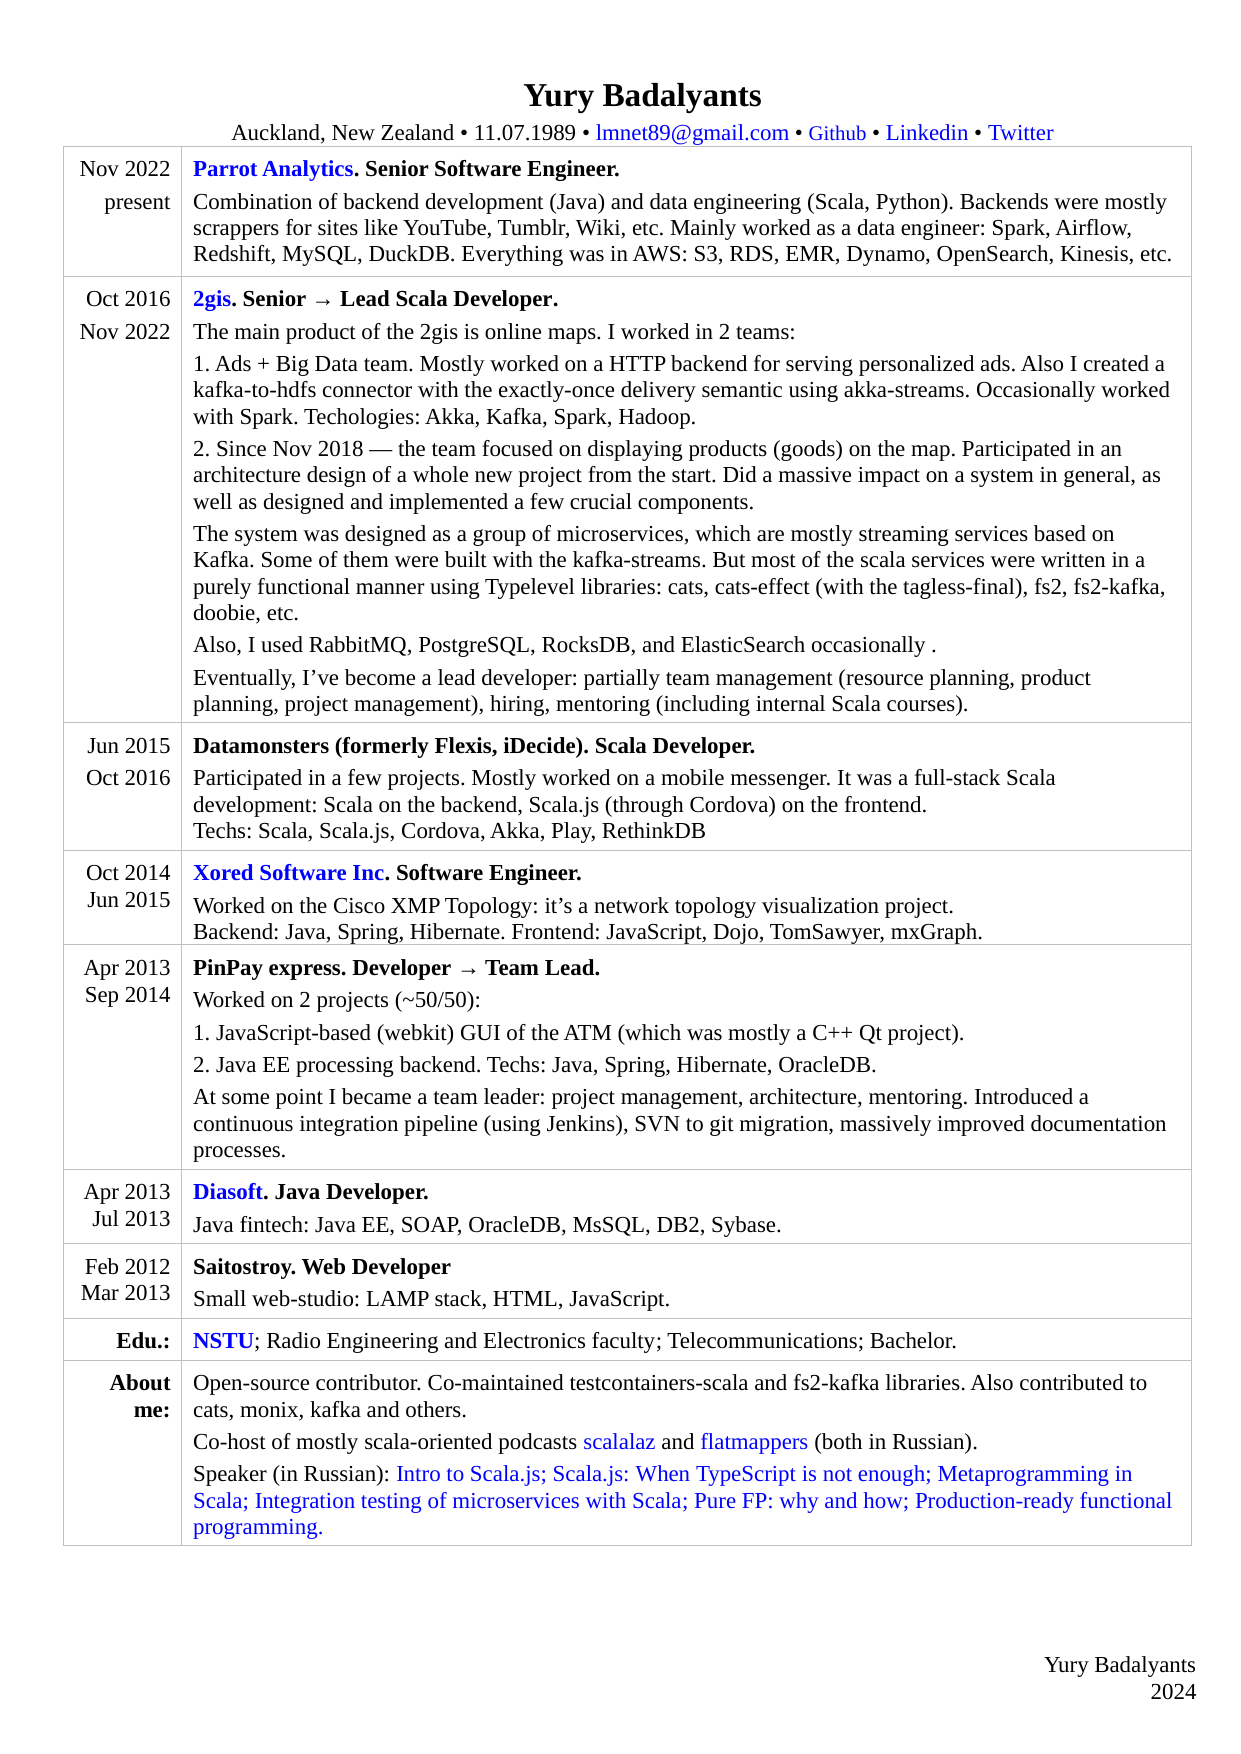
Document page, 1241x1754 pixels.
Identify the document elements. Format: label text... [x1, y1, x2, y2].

table_cell Diasoft. Java Developer. Java fintech: Java EE, SOAP, OracleDB, MsSQL, DB2, Sybase. [182, 1170, 1191, 1243]
text Yury Badalyants [89, 75, 1196, 113]
table_cell Jun 2015 Oct 2016 [64, 723, 181, 849]
text Auckland, New Zealand • 11.07.1989 • lmnet89@gmail.com • Github • Linkedin • Twitter [89, 119, 1196, 146]
table_cell Feb 2012 Mar 2013 [64, 1244, 181, 1317]
table_header Parrot Analytics. Senior Software Engineer. Combination of backend development (Java) and data engineering (Scala, Python). Backends were mostly scrappers for sites like YouTube, Tumblr, Wiki, etc. Mainly worked as a data engineer: Spark, Airflow, Redshift, MySQL, DuckDB. Everything was in AWS: S3, RDS, EMR, Dynamo, OpenSearch, Kinesis, etc. [182, 147, 1191, 276]
table_cell 2gis. Senior → Lead Scala Developer. The main product of the 2gis is online maps. I worked in 2 teams: 1. Ads + Big Data team. Mostly worked on a HTTP backend for serving personalized ads. Also I created a kafka-to-hdfs connector with the exactly-once delivery semantic using akka-streams. Occasionally worked with Spark. Techologies: Akka, Kafka, Spark, Hadoop. 2. Since Nov 2018 — the team focused on displaying products (goods) on the map. Participated in an architecture design of a whole new project from the start. Did a massive impact on a system in general, as well as designed and implemented a few crucial components. The system was designed as a group of microservices, which are mostly streaming services based on Kafka. Some of them were built with the kafka-streams. But most of the scala services were written in a purely functional manner using Typelevel libraries: cats, cats-effect (with the tagless-final), fs2, fs2-kafka, doobie, etc. Also, I used RabbitMQ, PostgreSQL, RocksDB, and ElasticSearch occasionally . Eventually, I’ve become a lead developer: partially team management (resource planning, product planning, project management), hiring, mentoring (including internal Scala courses). [182, 277, 1191, 722]
table_cell Datamonsters (formerly Flexis, iDecide). Scala Developer. Participated in a few projects. Mostly worked on a mobile messenger. It was a full-stack Scala development: Scala on the backend, Scala.js (through Cordova) on the frontend. Techs: Scala, Scala.js, Cordova, Akka, Play, RethinkDB [182, 723, 1191, 849]
table_cell Oct 2016 Nov 2022 [64, 277, 181, 722]
table_cell Xored Software Inc. Software Engineer. Worked on the Cisco XMP Topology: it’s a network topology visualization project. Backend: Java, Spring, Hibernate. Frontend: JavaScript, Dojo, TomSawyer, mxGraph. [182, 851, 1191, 944]
table_cell Edu.: [64, 1319, 181, 1359]
table_cell Apr 2013 Sep 2014 [64, 945, 181, 1168]
table_cell Saitostroy. Web Developer Small web-studio: LAMP stack, HTML, JavaScript. [182, 1244, 1191, 1317]
table_cell NSTU; Radio Engineering and Electronics faculty; Telecommunications; Bachelor. [182, 1319, 1191, 1359]
table_cell About me: [64, 1361, 181, 1545]
table_header Nov 2022 present [64, 147, 181, 276]
table_cell Open-source contributor. Co-maintained testcontainers-scala and fs2-kafka libraries. Also contributed to cats, monix, kafka and others. Co-host of mostly scala-oriented podcasts scalalaz and flatmappers (both in Russian). Speaker (in Russian): Intro to Scala.js; Scala.js: When TypeScript is not enough; Metaprogramming in Scala; Integration testing of microservices with Scala; Pure FP: why and how; Production-ready functional programming. [182, 1361, 1191, 1545]
table_cell PinPay express. Developer → Team Lead. Worked on 2 projects (~50/50): 1. JavaScript-based (webkit) GUI of the ATM (which was mostly a C++ Qt project). 2. Java EE processing backend. Techs: Java, Spring, Hibernate, OracleDB. At some point I became a team leader: project management, architecture, mentoring. Introduced a continuous integration pipeline (using Jenkins), SVN to git migration, massively improved documentation processes. [182, 945, 1191, 1168]
table_cell Apr 2013 Jul 2013 [64, 1170, 181, 1243]
table_cell Oct 2014 Jun 2015 [64, 851, 181, 944]
